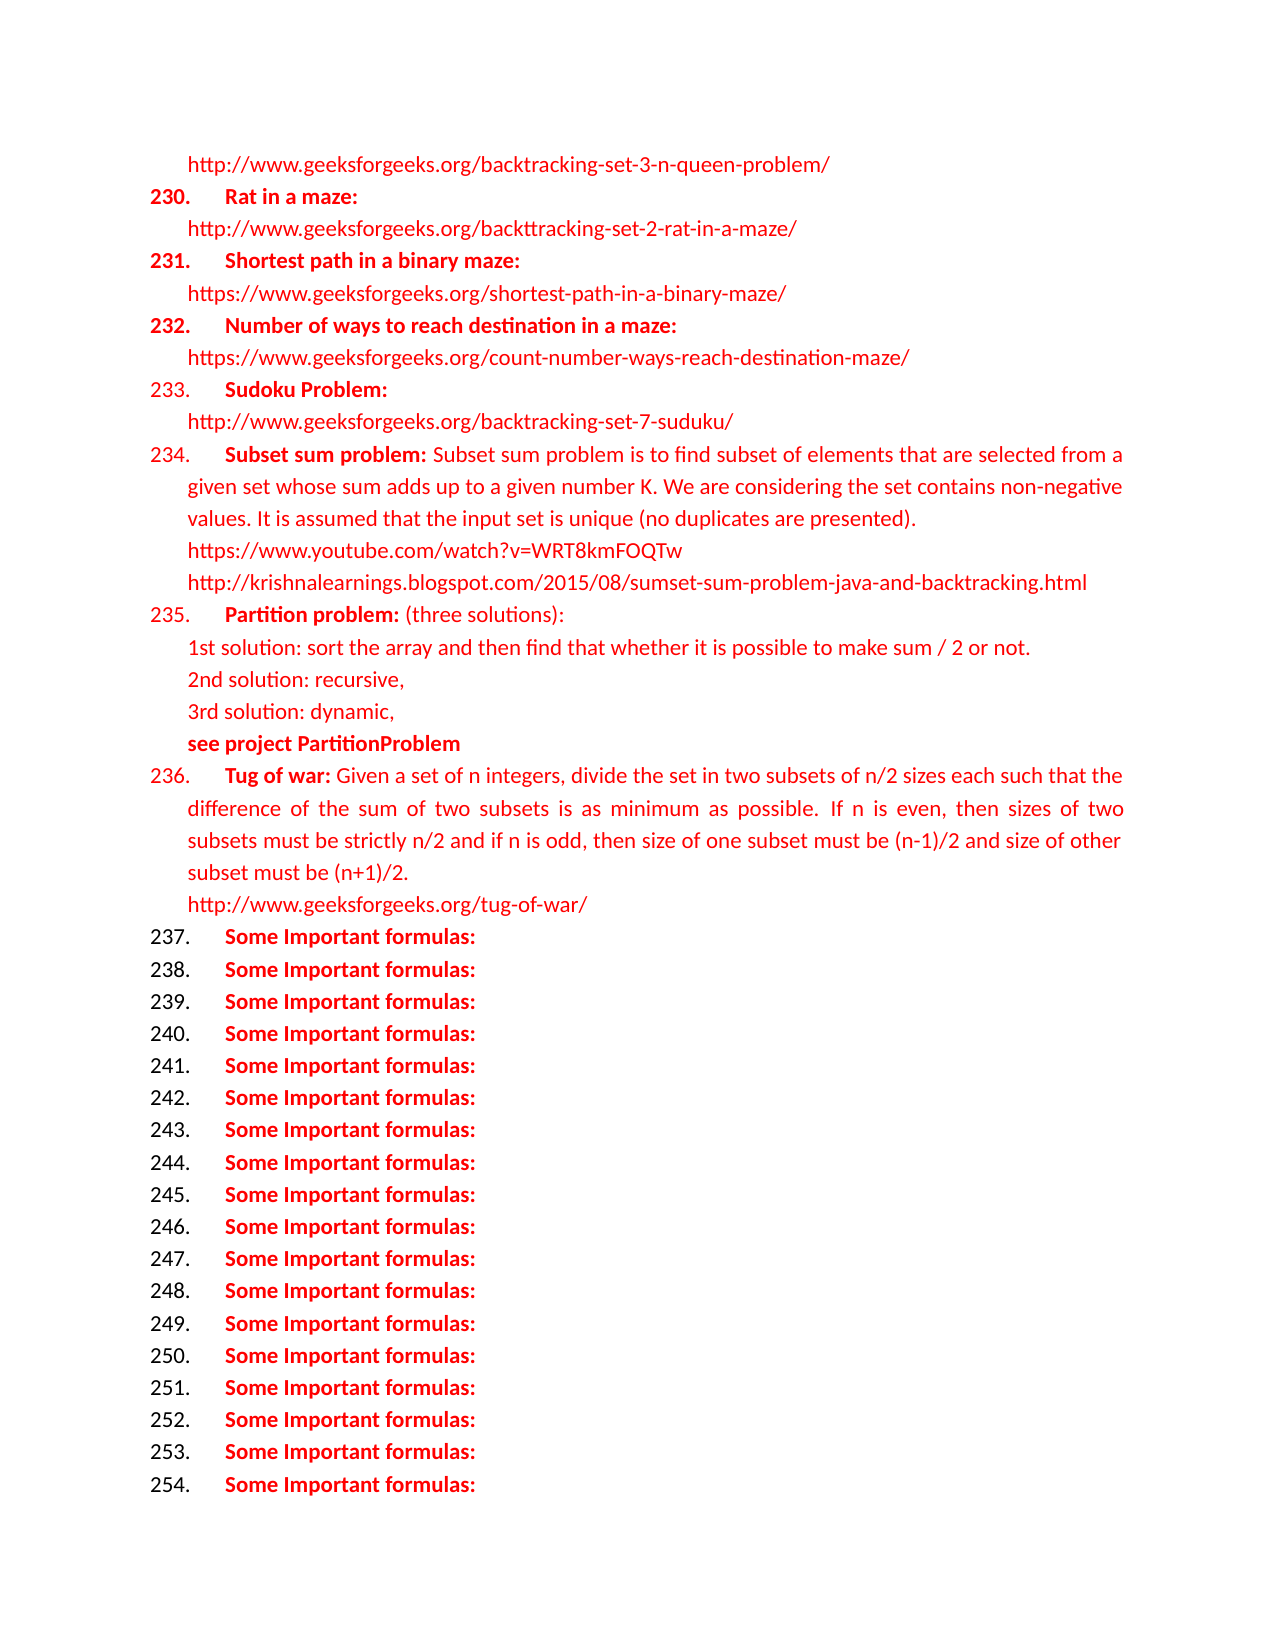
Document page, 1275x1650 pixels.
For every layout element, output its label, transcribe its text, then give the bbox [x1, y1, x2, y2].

list Some Important formulas: [150, 1405, 1125, 1433]
list http://www.geeksforgeeks.org/tug-of-war/ [150, 890, 1125, 918]
list Some Important formulas: [150, 1019, 1125, 1047]
list https://www.geeksforgeeks.org/count-number-ways-reach-destination-maze/ [150, 343, 1125, 371]
list Some Important formulas: [150, 1437, 1125, 1466]
list 1st solution: sort the array and then find that whether it is possible to make sum / 2 or not. [150, 633, 1125, 661]
list Some Important formulas: [150, 1309, 1125, 1337]
list 3rd solution: dynamic, [150, 697, 1125, 725]
list Some Important formulas: [150, 1212, 1125, 1240]
list Some Important formulas: [150, 1051, 1125, 1079]
list https://www.geeksforgeeks.org/shortest-path-in-a-binary-maze/ [150, 279, 1125, 307]
list Subset sum problem: Subset sum problem is to find subset of elements that are selected from a given set whose sum adds up to a given number K. We are considering the set contains non-negative values. It is assumed that the input set is unique (no duplicates are presented). [150, 440, 1125, 532]
list http://www.geeksforgeeks.org/backtracking-set-3-n-queen-problem/ [150, 150, 1125, 178]
list Shortest path in a binary maze: [150, 247, 1125, 274]
list Some Important formulas: [150, 1470, 1125, 1498]
list Some Important formulas: [150, 1341, 1125, 1369]
list Partition problem: (three solutions): [150, 601, 1125, 629]
list Some Important formulas: [150, 1244, 1125, 1272]
list Some Important formulas: [150, 1180, 1125, 1208]
list 2nd solution: recursive, [150, 665, 1125, 693]
list see project PartitionProblem [150, 729, 1125, 757]
list Some Important formulas: [150, 922, 1125, 951]
list Some Important formulas: [150, 955, 1125, 983]
list Some Important formulas: [150, 1116, 1125, 1144]
list http://www.geeksforgeeks.org/backtracking-set-7-suduku/ [150, 407, 1125, 436]
list Some Important formulas: [150, 1277, 1125, 1304]
list Sudoku Problem: [150, 375, 1125, 403]
list http://www.geeksforgeeks.org/backttracking-set-2-rat-in-a-maze/ [150, 214, 1125, 242]
list Rat in a maze: [150, 182, 1125, 210]
list Tug of war: Given a set of n integers, divide the set in two subsets of n/2 sizes each such that the difference of the sum of two subsets is as minimum as possible. If n is even, then sizes of two subsets must be strictly n/2 and if n is odd, then size of one subset must be (n-1)/2 and size of other subset must be (n+1)/2. [150, 762, 1125, 886]
list Some Important formulas: [150, 1373, 1125, 1401]
list Some Important formulas: [150, 1083, 1125, 1111]
list https://www.youtube.com/watch?v=WRT8kmFOQTw [150, 536, 1125, 564]
list http://krishnalearnings.blogspot.com/2015/08/sumset-sum-problem-java-and-backtracking.html [150, 568, 1125, 596]
list Some Important formulas: [150, 1148, 1125, 1176]
list Some Important formulas: [150, 987, 1125, 1015]
list Number of ways to reach destination in a maze: [150, 311, 1125, 339]
